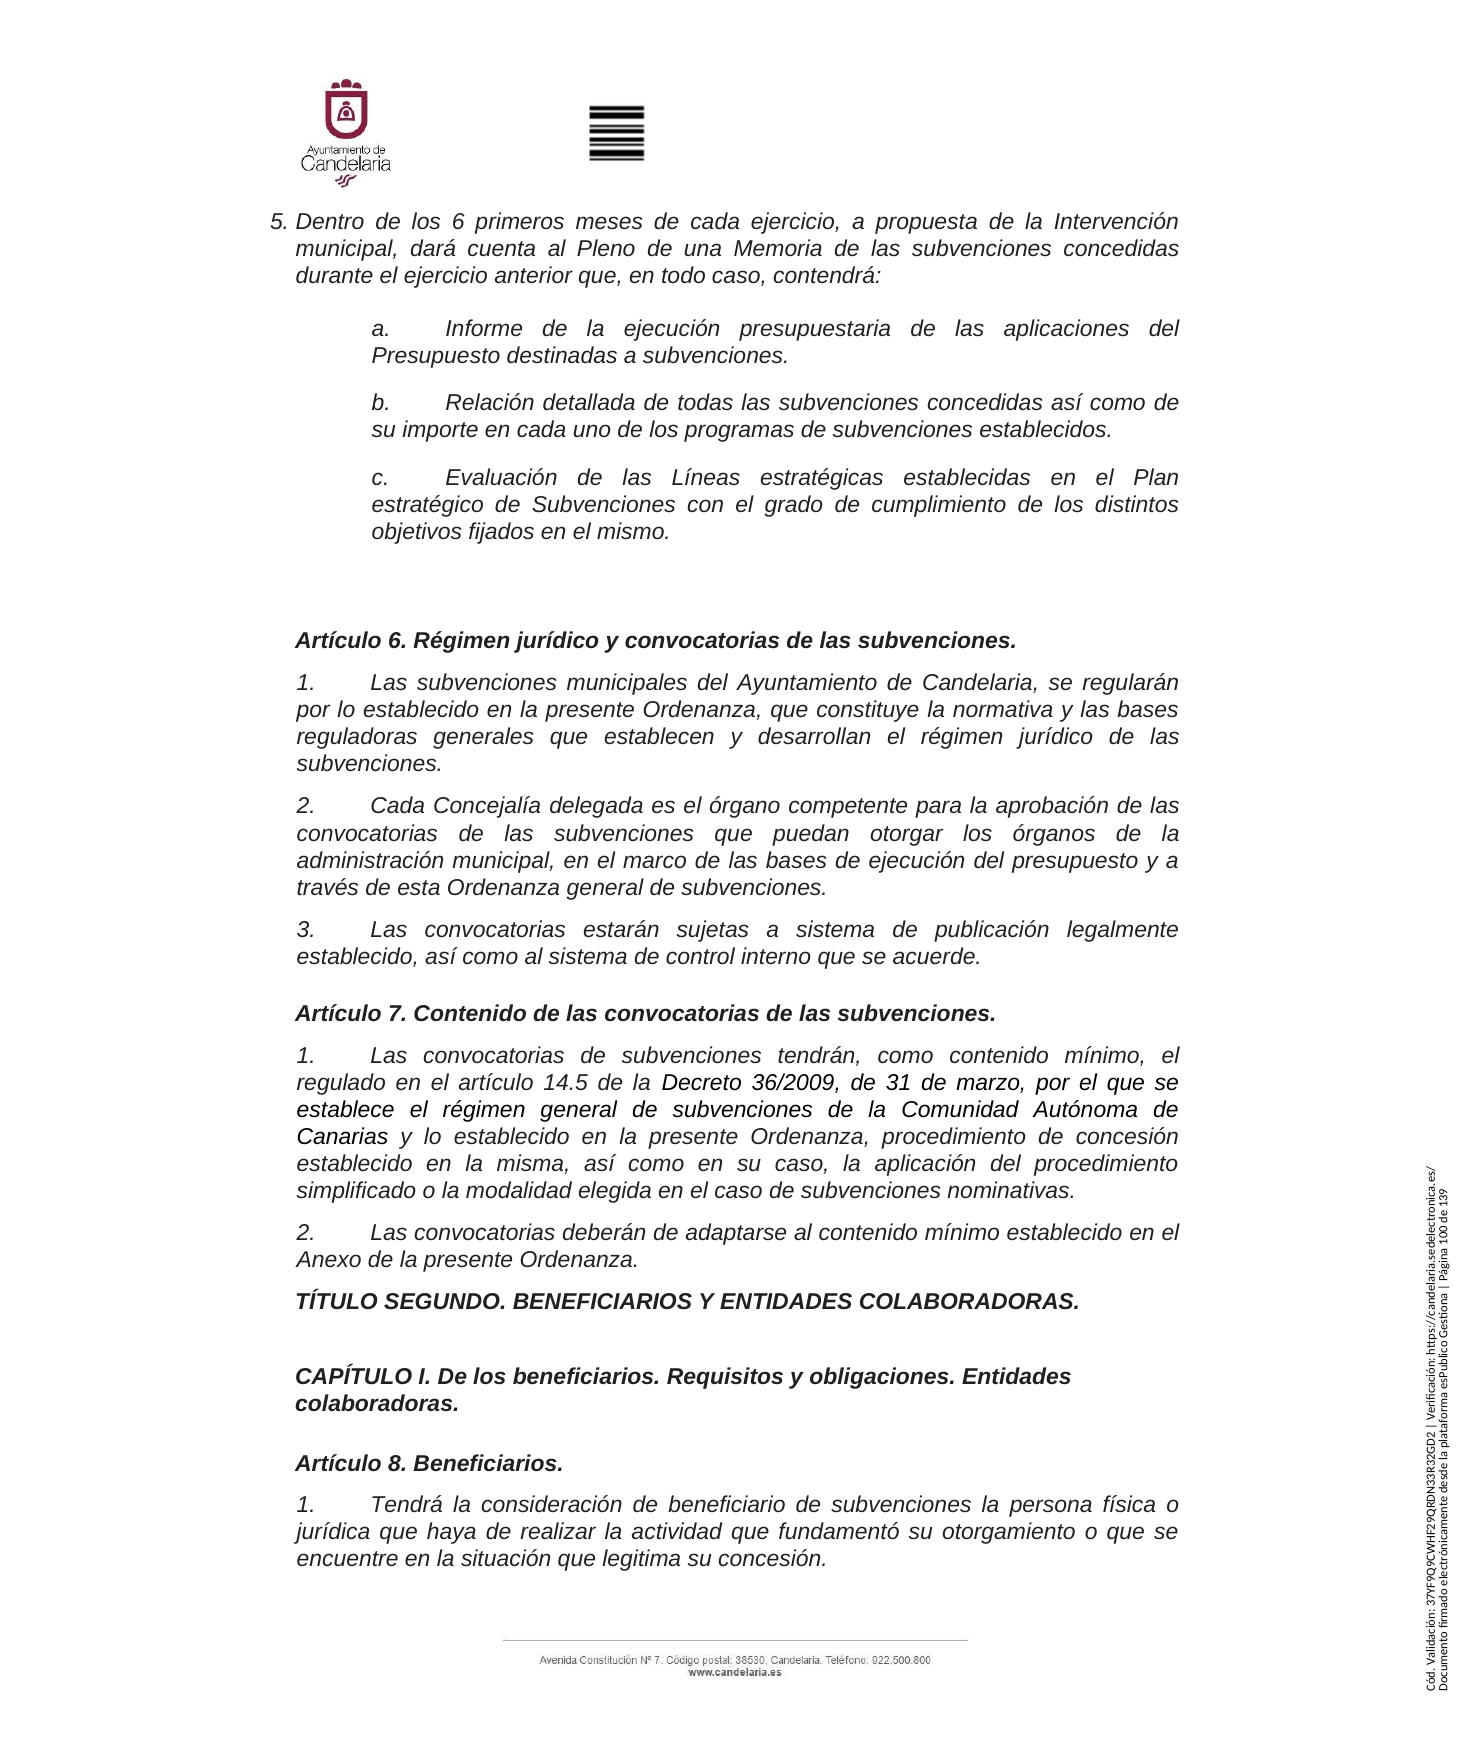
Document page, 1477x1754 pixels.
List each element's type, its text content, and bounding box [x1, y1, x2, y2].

list Las convocatorias estarán sujetas a sistema de publicación legalmente establecido, así como al sistema de control interno que se acuerde. [296, 916, 1182, 969]
list Las convocatorias de subvenciones tendrán, como contenido mínimo, el regulado en el artículo 14.5 de la Decreto 36/2009, de 31 de marzo, por el que se establece el régimen general de subvenciones de la Comunidad Autónoma de Canarias y lo establecido en la presente Ordenanza, procedimiento de concesión establecido en la misma, así como en su caso, la aplicación del procedimiento simplificado o la modalidad elegida en el caso de subvenciones nominativas. [296, 1042, 1182, 1204]
text Artículo 6. Régimen jurídico y convocatorias de las subvenciones. [295, 627, 1182, 654]
list Las subvenciones municipales del Ayuntamiento de Candelaria, se regularán por lo establecido en la presente Ordenanza, que constituye la normativa y las bases reguladoras generales que establecen y desarrollan el régimen jurídico de las subvenciones. [296, 669, 1182, 777]
text Artículo 8. Beneficiarios. [295, 1449, 1182, 1476]
list Evaluación de las Líneas estratégicas establecidas en el Plan estratégico de Subvenciones con el grado de cumplimiento de los distintos objetivos fijados en el mismo. [371, 464, 1182, 544]
list Las convocatorias deberán de adaptarse al contenido mínimo establecido en el Anexo de la presente Ordenanza. [296, 1219, 1182, 1273]
text CAPÍTULO I. De los beneficiarios. Requisitos y obligaciones. Entidades colaboradoras. [295, 1363, 1182, 1417]
list Tendrá la consideración de beneficiario de subvenciones la persona física o jurídica que haya de realizar la actividad que fundamentó su otorgamiento o que se encuentre en la situación que legitima su concesión. [296, 1491, 1182, 1572]
list Informe de la ejecución presupuestaria de las aplicaciones del Presupuesto destinadas a subvenciones. [371, 315, 1182, 368]
list Cada Concejalía delegada es el órgano competente para la aprobación de las convocatorias de las subvenciones que puedan otorgar los órganos de la administración municipal, en el marco de las bases de ejecución del presupuesto y a través de esta Ordenanza general de subvenciones. [296, 792, 1182, 900]
text Artículo 7. Contenido de las convocatorias de las subvenciones. [295, 1000, 1182, 1027]
list Dentro de los 6 primeros meses de cada ejercicio, a propuesta de la Intervención municipal, dará cuenta al Pleno de una Memoria de las subvenciones concedidas durante el ejercicio anterior que, en todo caso, contendrá: [270, 208, 1182, 288]
text TÍTULO SEGUNDO. BENEFICIARIOS Y ENTIDADES COLABORADORAS. [295, 1288, 1182, 1315]
list Relación detallada de todas las subvenciones concedidas así como de su importe en cada uno de los programas de subvenciones establecidos. [371, 389, 1182, 443]
